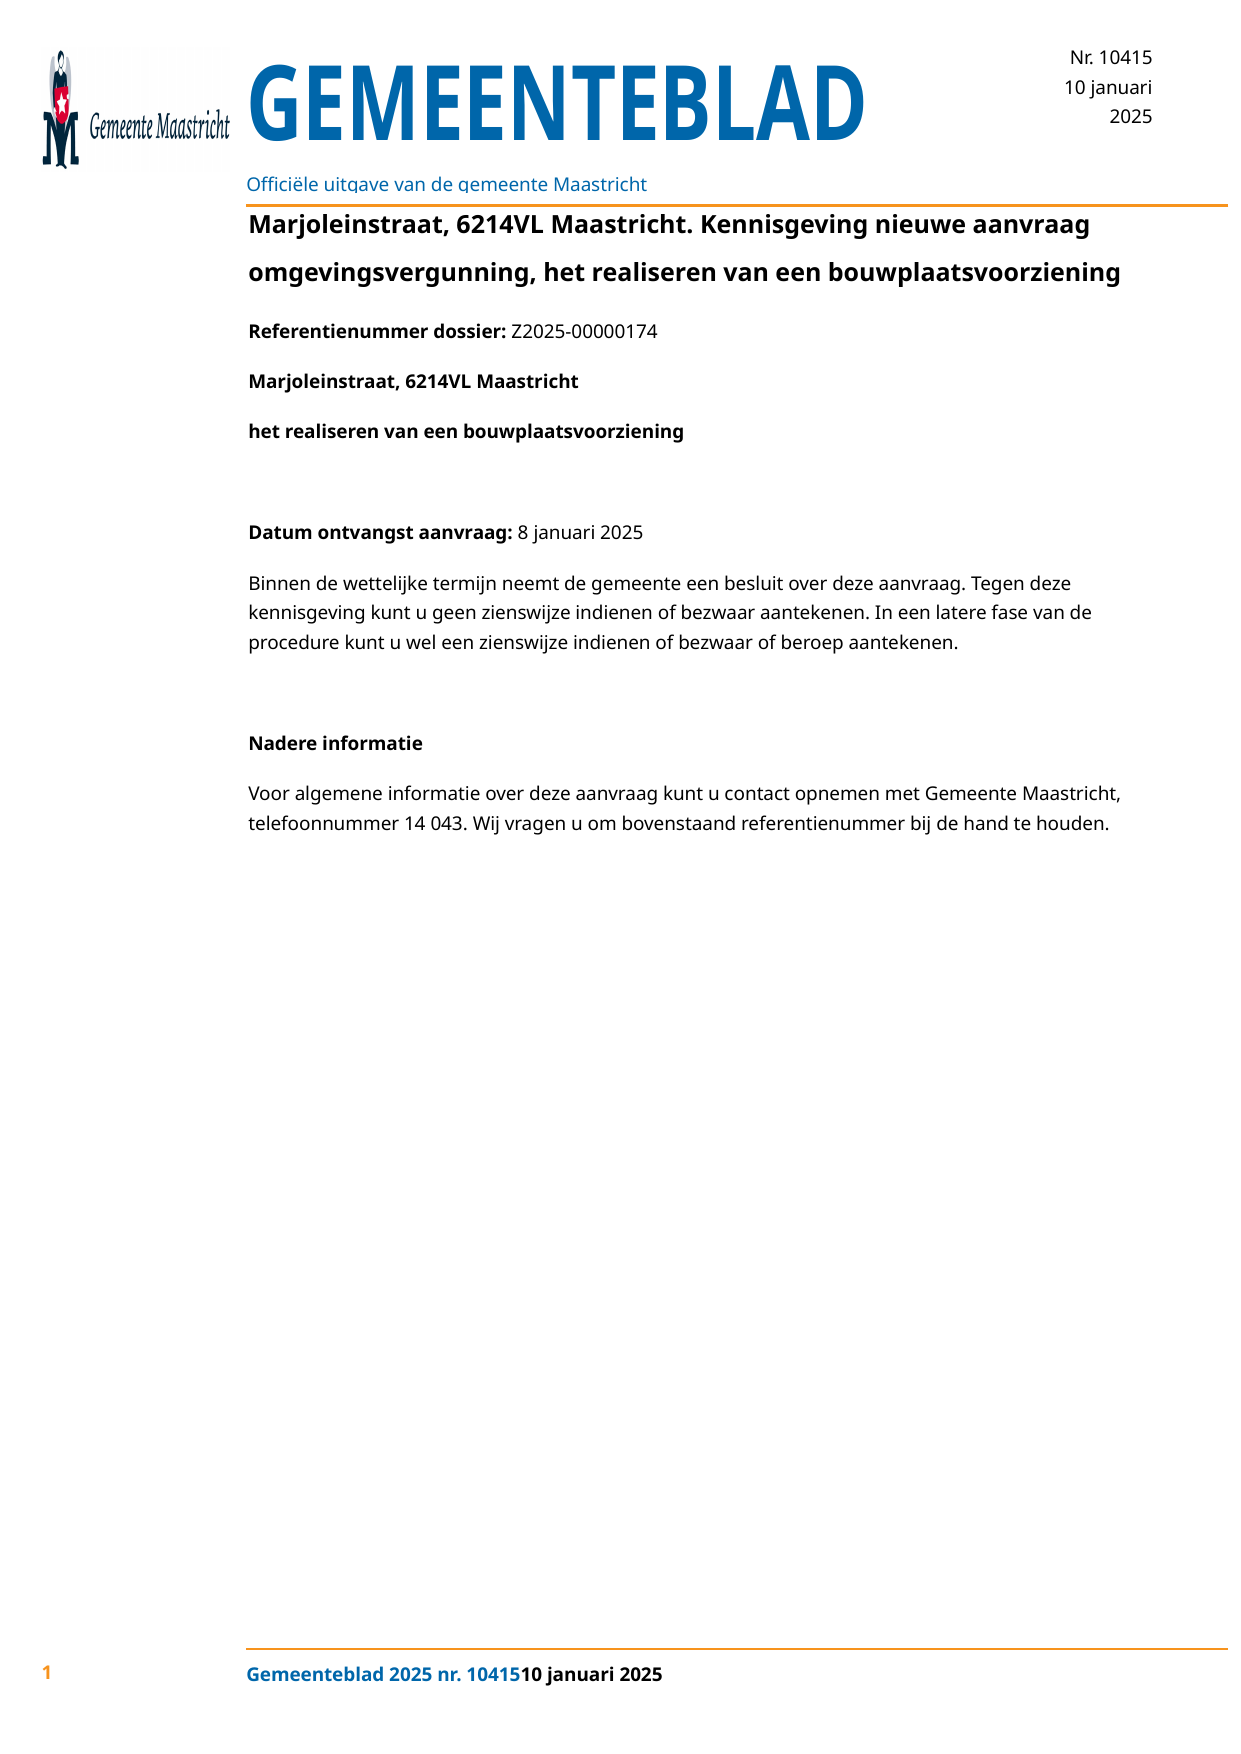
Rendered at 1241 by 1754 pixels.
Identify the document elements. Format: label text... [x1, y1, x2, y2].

picture [41, 47, 231, 172]
text Voor algemene informatie over deze aanvraag kunt u contact opnemen met Gemeente Maastricht, telefoonnummer 14 043. Wij vragen u om bovenstaand referentienummer bij de hand te houden. [248, 780, 1152, 836]
text Marjoleinstraat, 6214VL Maastricht. Kennisgeving nieuwe aanvraag omgevingsvergunning, het realiseren van een bouwplaatsvoorziening [248, 207, 1152, 288]
text Nadere informatie [248, 730, 1152, 756]
text het realiseren van een bouwplaatsvoorziening [248, 419, 1152, 444]
text Binnen de wettelijke termijn neemt de gemeente een besluit over deze aanvraag. Tegen deze kennisgeving kunt u geen zienswijze indienen of bezwaar aantekenen. In een latere fase van de procedure kunt u wel een zienswijze indienen of bezwaar of beroep aantekenen. [248, 570, 1152, 655]
text Datum ontvangst aanvraag: 8 januari 2025 [248, 519, 1152, 545]
text Referentienummer dossier: Z2025-00000174 [248, 318, 1152, 344]
text Marjoleinstraat, 6214VL Maastricht [248, 368, 1152, 394]
